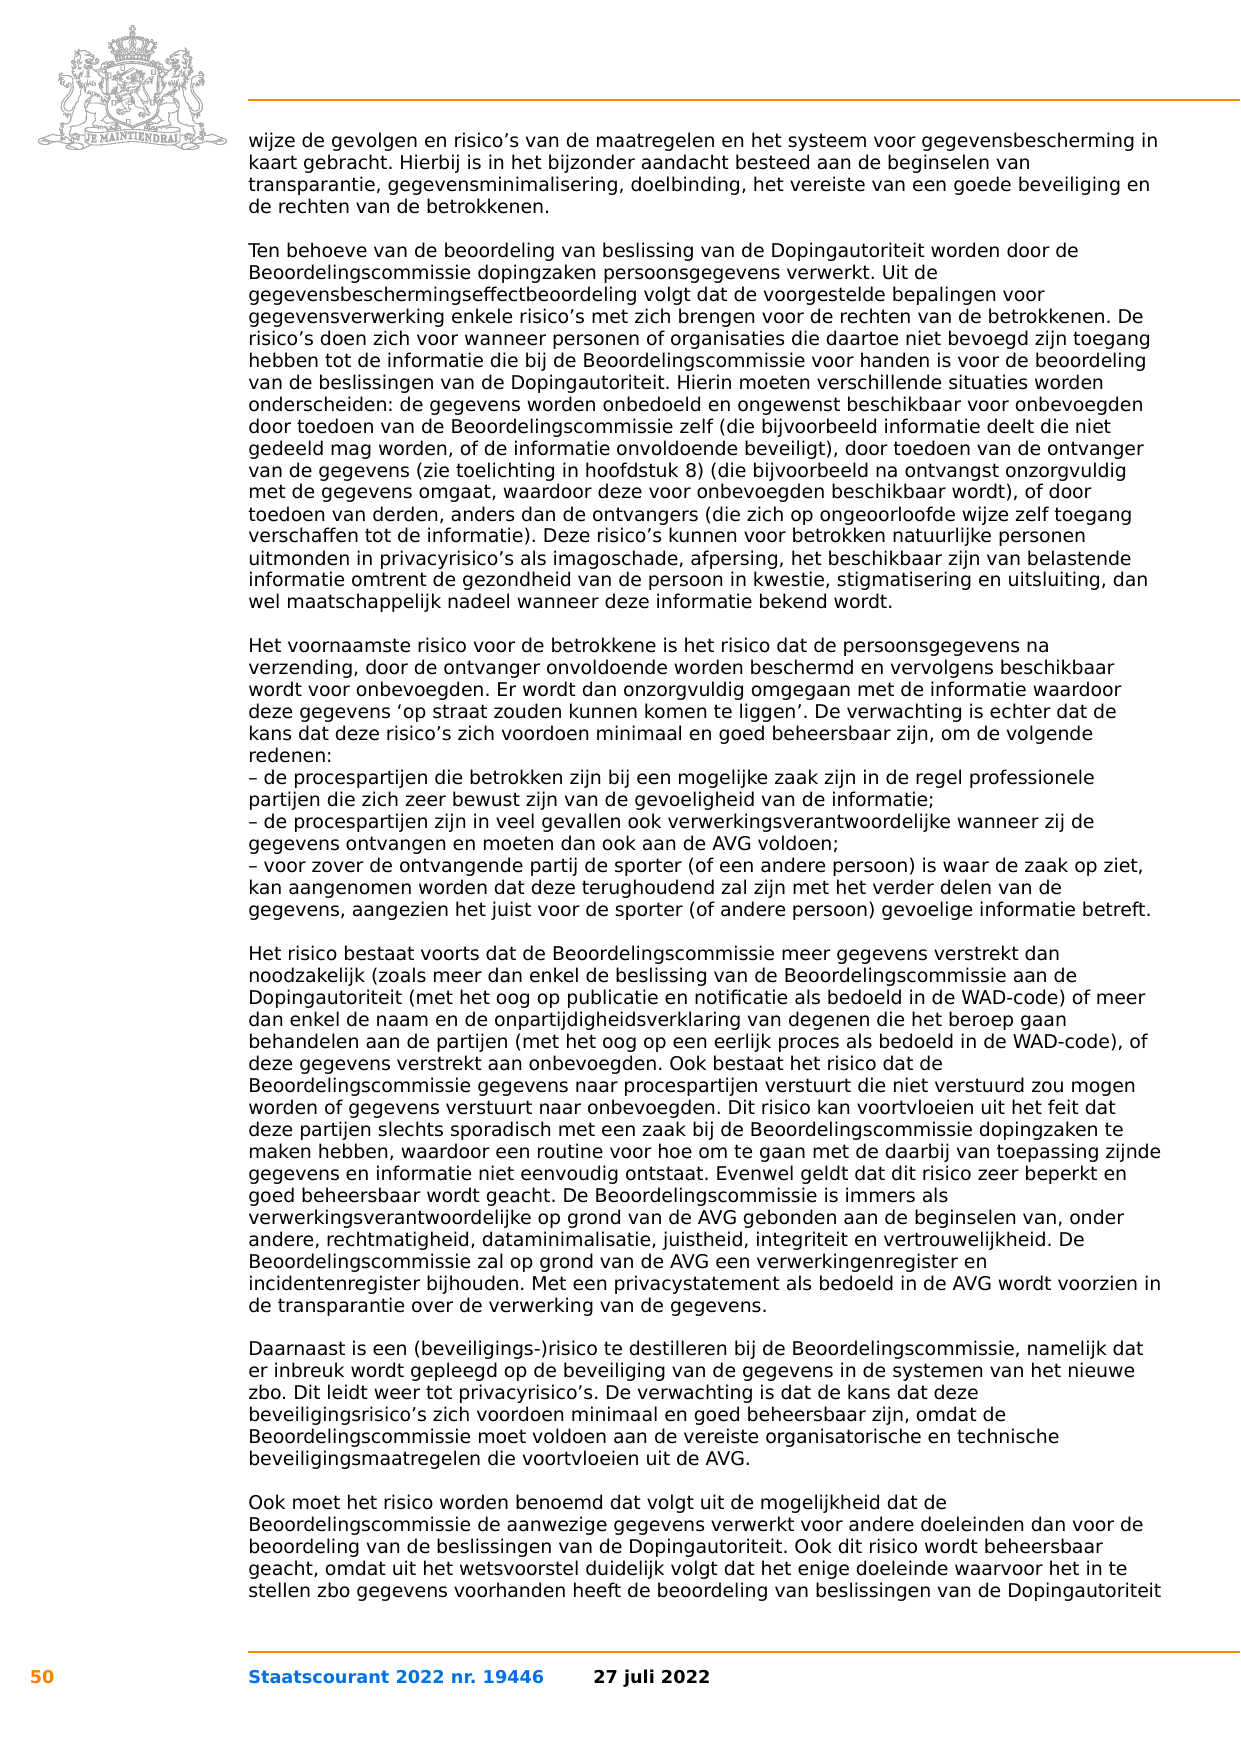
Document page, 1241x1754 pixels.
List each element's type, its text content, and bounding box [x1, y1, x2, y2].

text – de procespartijen zijn in veel gevallen ook verwerkingsverantwoordelijke wanneer zij de gegevens ontvangen en moeten dan ook aan de AVG voldoen; [248, 811, 1163, 855]
text Daarnaast is een (beveiligings-)risico te destilleren bij de Beoordelingscommissie, namelijk dat er inbreuk wordt gepleegd op de beveiliging van de gegevens in de systemen van het nieuwe zbo. Dit leidt weer tot privacyrisico’s. De verwachting is dat de kans dat deze beveiligingsrisico’s zich voordoen minimaal en goed beheersbaar zijn, omdat de Beoordelingscommissie moet voldoen aan de vereiste organisatorische en technische beveiligingsmaatregelen die voortvloeien uit de AVG. [248, 1338, 1163, 1470]
text Ook moet het risico worden benoemd dat volgt uit de mogelijkheid dat de Beoordelingscommissie de aanwezige gegevens verwerkt voor andere doeleinden dan voor de beoordeling van de beslissingen van de Dopingautoriteit. Ook dit risico wordt beheersbaar geacht, omdat uit het wetsvoorstel duidelijk volgt dat het enige doeleinde waarvoor het in te stellen zbo gegevens voorhanden heeft de beoordeling van beslissingen van de Dopingautoriteit [248, 1492, 1163, 1602]
text wijze de gevolgen en risico’s van de maatregelen en het systeem voor gegevensbescherming in kaart gebracht. Hierbij is in het bijzonder aandacht besteed aan de beginselen van transparantie, gegevensminimalisering, doelbinding, het vereiste van een goede beveiliging en de rechten van de betrokkenen. [248, 130, 1163, 218]
text – de procespartijen die betrokken zijn bij een mogelijke zaak zijn in de regel professionele partijen die zich zeer bewust zijn van de gevoeligheid van de informatie; [248, 767, 1163, 811]
text Het voornaamste risico voor de betrokkene is het risico dat de persoonsgegevens na verzending, door de ontvanger onvoldoende worden beschermd en vervolgens beschikbaar wordt voor onbevoegden. Er wordt dan onzorgvuldig omgegaan met de informatie waardoor deze gegevens ‘op straat zouden kunnen komen te liggen’. De verwachting is echter dat de kans dat deze risico’s zich voordoen minimaal en goed beheersbaar zijn, om de volgende redenen: [248, 635, 1163, 767]
picture [38, 25, 227, 150]
text – voor zover de ontvangende partij de sporter (of een andere persoon) is waar de zaak op ziet, kan aangenomen worden dat deze terughoudend zal zijn met het verder delen van de gegevens, aangezien het juist voor de sporter (of andere persoon) gevoelige informatie betreft. [248, 855, 1163, 921]
text Het risico bestaat voorts dat de Beoordelingscommissie meer gegevens verstrekt dan noodzakelijk (zoals meer dan enkel de beslissing van de Beoordelingscommissie aan de Dopingautoriteit (met het oog op publicatie en notificatie als bedoeld in de WAD-code) of meer dan enkel de naam en de onpartijdigheidsverklaring van degenen die het beroep gaan behandelen aan de partijen (met het oog op een eerlijk proces als bedoeld in de WAD-code), of deze gegevens verstrekt aan onbevoegden. Ook bestaat het risico dat de Beoordelingscommissie gegevens naar procespartijen verstuurt die niet verstuurd zou mogen worden of gegevens verstuurt naar onbevoegden. Dit risico kan voortvloeien uit het feit dat deze partijen slechts sporadisch met een zaak bij de Beoordelingscommissie dopingzaken te maken hebben, waardoor een routine voor hoe om te gaan met de daarbij van toepassing zijnde gegevens en informatie niet eenvoudig ontstaat. Evenwel geldt dat dit risico zeer beperkt en goed beheersbaar wordt geacht. De Beoordelingscommissie is immers als verwerkingsverantwoordelijke op grond van de AVG gebonden aan de beginselen van, onder andere, rechtmatigheid, dataminimalisatie, juistheid, integriteit en vertrouwelijkheid. De Beoordelingscommissie zal op grond van de AVG een verwerkingenregister en incidentenregister bijhouden. Met een privacystatement als bedoeld in de AVG wordt voorzien in de transparantie over de verwerking van de gegevens. [248, 943, 1163, 1316]
text Ten behoeve van de beoordeling van beslissing van de Dopingautoriteit worden door de Beoordelingscommissie dopingzaken persoonsgegevens verwerkt. Uit de gegevensbeschermingseffectbeoordeling volgt dat de voorgestelde bepalingen voor gegevensverwerking enkele risico’s met zich brengen voor de rechten van de betrokkenen. De risico’s doen zich voor wanneer personen of organisaties die daartoe niet bevoegd zijn toegang hebben tot de informatie die bij de Beoordelingscommissie voor handen is voor de beoordeling van de beslissingen van de Dopingautoriteit. Hierin moeten verschillende situaties worden onderscheiden: de gegevens worden onbedoeld en ongewenst beschikbaar voor onbevoegden door toedoen van de Beoordelingscommissie zelf (die bijvoorbeeld informatie deelt die niet gedeeld mag worden, of de informatie onvoldoende beveiligt), door toedoen van de ontvanger van de gegevens (zie toelichting in hoofdstuk 8) (die bijvoorbeeld na ontvangst onzorgvuldig met de gegevens omgaat, waardoor deze voor onbevoegden beschikbaar wordt), of door toedoen van derden, anders dan de ontvangers (die zich op ongeoorloofde wijze zelf toegang verschaffen tot de informatie). Deze risico’s kunnen voor betrokken natuurlijke personen uitmonden in privacyrisico’s als imagoschade, afpersing, het beschikbaar zijn van belastende informatie omtrent de gezondheid van de persoon in kwestie, stigmatisering en uitsluiting, dan wel maatschappelijk nadeel wanneer deze informatie bekend wordt. [248, 240, 1163, 613]
